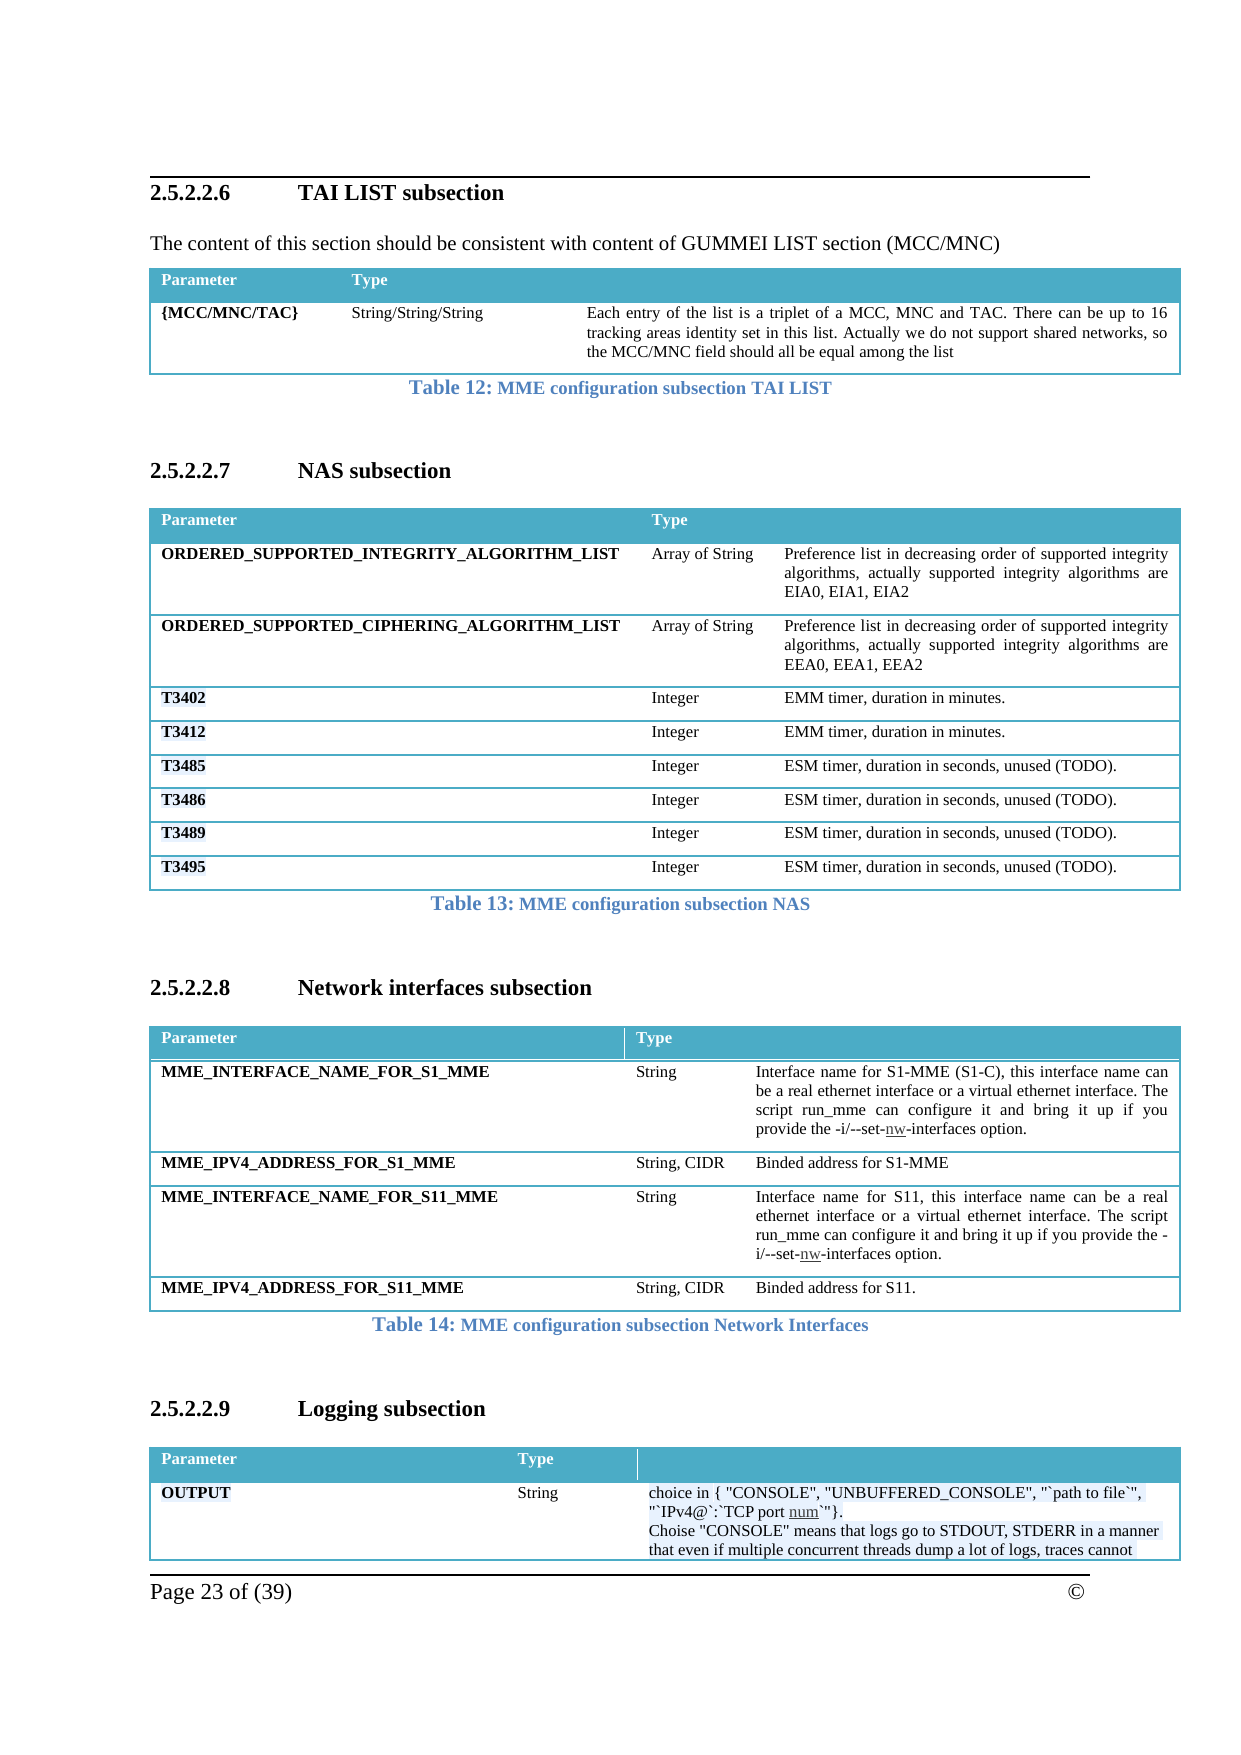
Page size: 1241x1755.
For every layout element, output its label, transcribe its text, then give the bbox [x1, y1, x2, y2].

table_cell Integer [640, 722, 773, 753]
table_cell T3486 [151, 789, 640, 821]
table_cell T3489 [151, 823, 640, 855]
table_header Parameter [151, 1028, 624, 1059]
table_cell Array of String [640, 544, 773, 614]
table_cell Integer [640, 789, 773, 821]
table_header Type [625, 1028, 744, 1059]
table_cell String, CIDR [625, 1153, 744, 1184]
table_header Parameter [151, 270, 340, 301]
table_cell String, CIDR [625, 1278, 744, 1309]
table_cell EMM timer, duration in minutes. [773, 722, 1179, 753]
text Table 13: MME configuration subsection NAS [150, 891, 1090, 915]
text Table 12: MME configuration subsection TAI LIST [150, 375, 1090, 399]
table_cell String/String/String [340, 303, 575, 373]
table_cell MME_INTERFACE_NAME_FOR_S1_MME [151, 1062, 624, 1151]
table_cell Preference list in decreasing order of supported integrity algorithms, actually supported integrity algorithms are EIA0, EIA1, EIA2 [773, 544, 1179, 614]
table_cell OUTPUT [151, 1483, 506, 1559]
table_cell EMM timer, duration in minutes. [773, 688, 1179, 720]
table_cell MME_IPV4_ADDRESS_FOR_S1_MME [151, 1153, 624, 1184]
table_cell Integer [640, 823, 773, 855]
table_cell choice in { "CONSOLE", "UNBUFFERED_CONSOLE", "`path to file`", "`IPv4@`:`TCP port num`"}. Choise "CONSOLE" means that logs go to STDOUT, STDERR in a manner that even if multiple concurrent threads dump a lot of logs, traces cannot [638, 1483, 1179, 1559]
table_header Type [506, 1449, 637, 1480]
table_header [744, 1028, 1179, 1059]
subtitle TAI LIST subsection [150, 179, 1090, 206]
table_cell Integer [640, 857, 773, 888]
text The content of this section should be consistent with content of GUMMEI LIST section (MCC/MNC) [150, 231, 1090, 255]
table_cell T3495 [151, 857, 640, 888]
table_cell Array of String [640, 616, 773, 686]
table_cell ORDERED_SUPPORTED_CIPHERING_ALGORITHM_LIST [151, 616, 640, 686]
table_cell MME_INTERFACE_NAME_FOR_S11_MME [151, 1187, 624, 1276]
table_header [575, 270, 1179, 301]
table_cell Binded address for S11. [744, 1278, 1179, 1309]
table_header Parameter [151, 510, 640, 542]
table_cell MME_IPV4_ADDRESS_FOR_S11_MME [151, 1278, 624, 1309]
table_cell ESM timer, duration in seconds, unused (TODO). [773, 789, 1179, 821]
table_cell {MCC/MNC/TAC} [151, 303, 340, 373]
table_cell ORDERED_SUPPORTED_INTEGRITY_ALGORITHM_LIST [151, 544, 640, 614]
table_cell ESM timer, duration in seconds, unused (TODO). [773, 823, 1179, 855]
table_header [638, 1449, 1179, 1480]
subtitle Network interfaces subsection [150, 974, 1090, 1001]
table_cell ESM timer, duration in seconds, unused (TODO). [773, 857, 1179, 888]
table_cell T3402 [151, 688, 640, 720]
table_cell Interface name for S1-MME (S1-C), this interface name can be a real ethernet interface or a virtual ethernet interface. The script run_mme can configure it and bring it up if you provide the -i/--set-nw-interfaces option. [744, 1062, 1179, 1151]
table_header Type [340, 270, 575, 301]
table_cell Interface name for S11, this interface name can be a real ethernet interface or a virtual ethernet interface. The script run_mme can configure it and bring it up if you provide the -i/--set-nw-interfaces option. [744, 1187, 1179, 1276]
table_cell Integer [640, 756, 773, 787]
table_cell ESM timer, duration in seconds, unused (TODO). [773, 756, 1179, 787]
table_cell Binded address for S1-MME [744, 1153, 1179, 1184]
table_cell String [506, 1483, 637, 1559]
table_cell Integer [640, 688, 773, 720]
table_cell String [625, 1187, 744, 1276]
table_cell T3412 [151, 722, 640, 753]
table_header Type [640, 510, 773, 542]
table_cell Each entry of the list is a triplet of a MCC, MNC and TAC. There can be up to 16 tracking areas identity set in this list. Actually we do not support shared networks, so the MCC/MNC field should all be equal among the list [575, 303, 1179, 373]
table_cell T3485 [151, 756, 640, 787]
table_header Parameter [151, 1449, 506, 1480]
subtitle NAS subsection [150, 457, 1090, 483]
text Table 14: MME configuration subsection Network Interfaces [150, 1312, 1090, 1336]
table_header [773, 510, 1179, 542]
subtitle Logging subsection [150, 1395, 1090, 1422]
table_cell String [625, 1062, 744, 1151]
table_cell Preference list in decreasing order of supported integrity algorithms, actually supported integrity algorithms are EEA0, EEA1, EEA2 [773, 616, 1179, 686]
